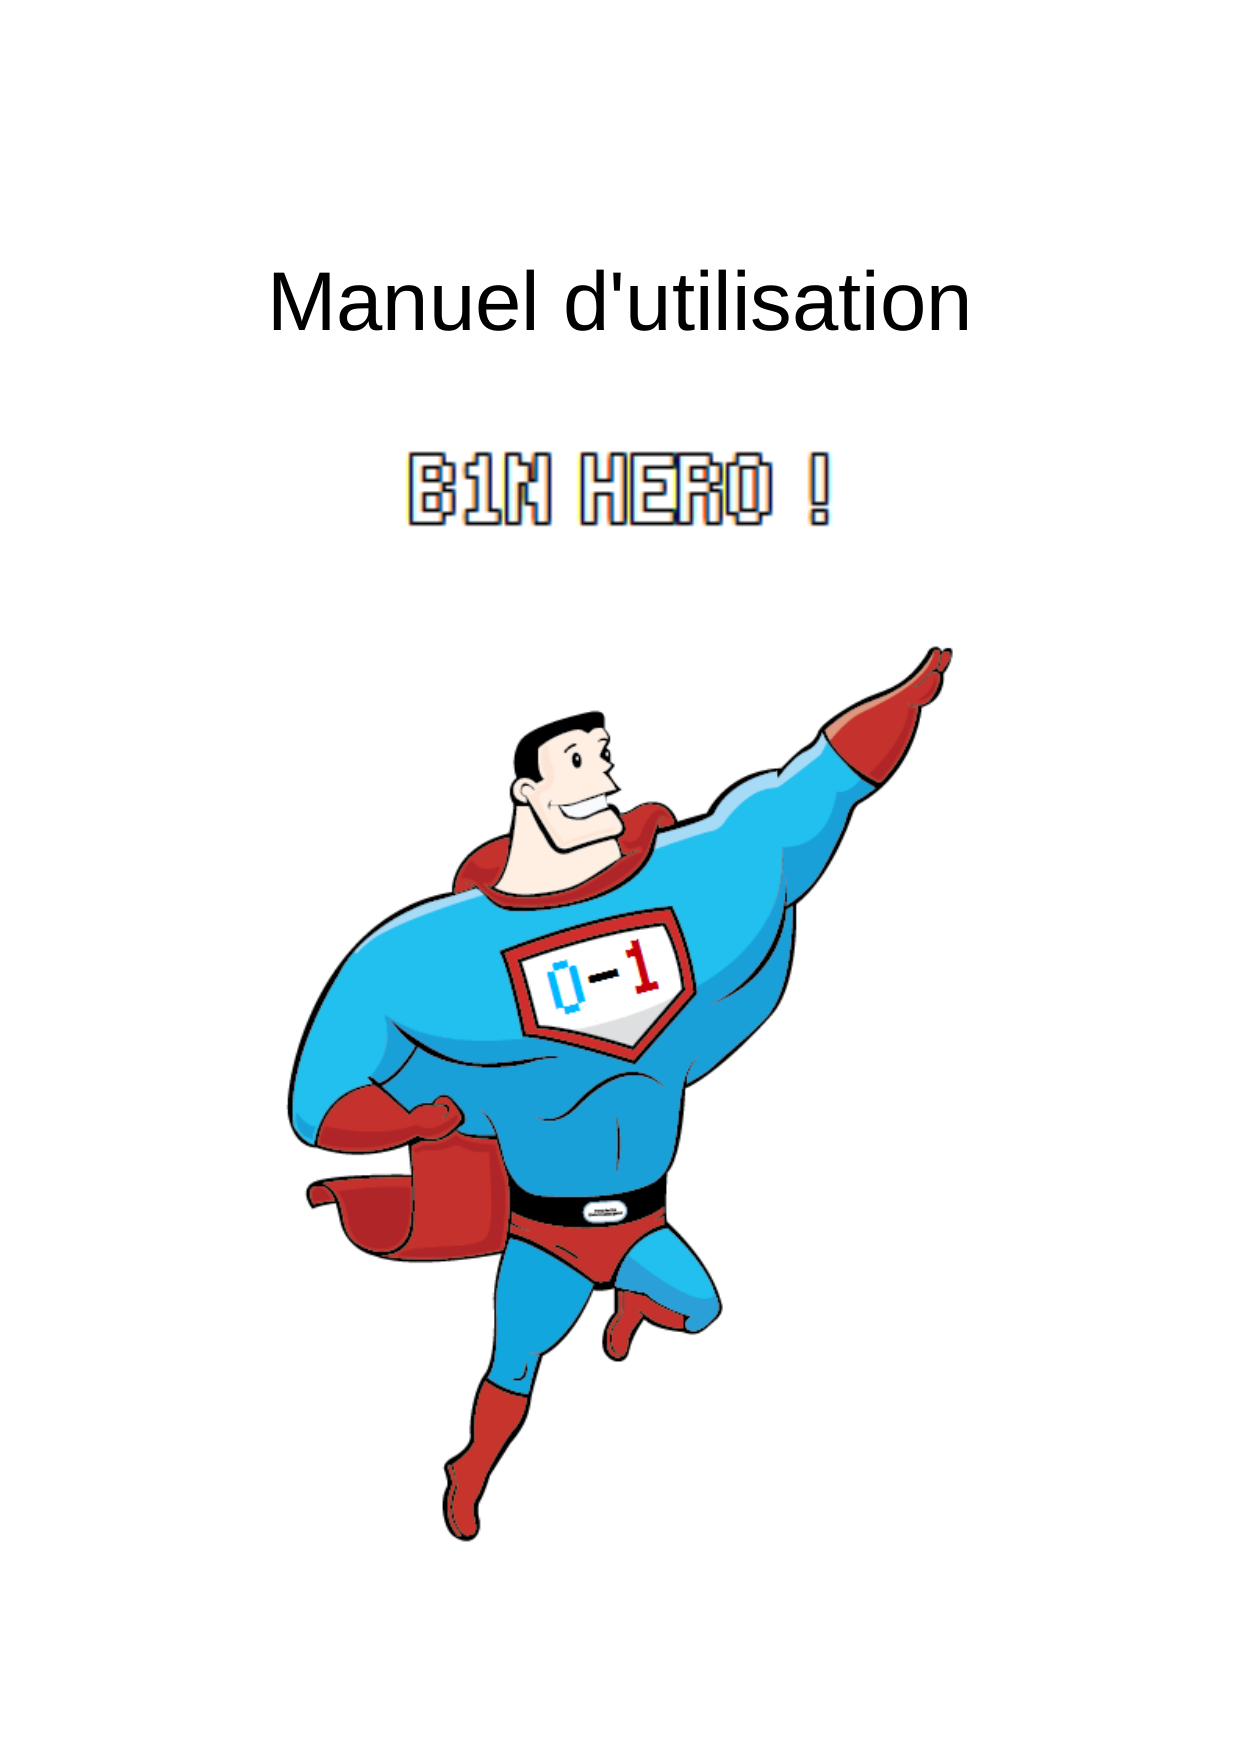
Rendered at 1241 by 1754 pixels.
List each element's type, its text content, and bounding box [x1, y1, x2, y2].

subtitle Manuel d'utilisation [118, 252, 1122, 348]
picture [404, 447, 836, 533]
picture [285, 639, 956, 1551]
